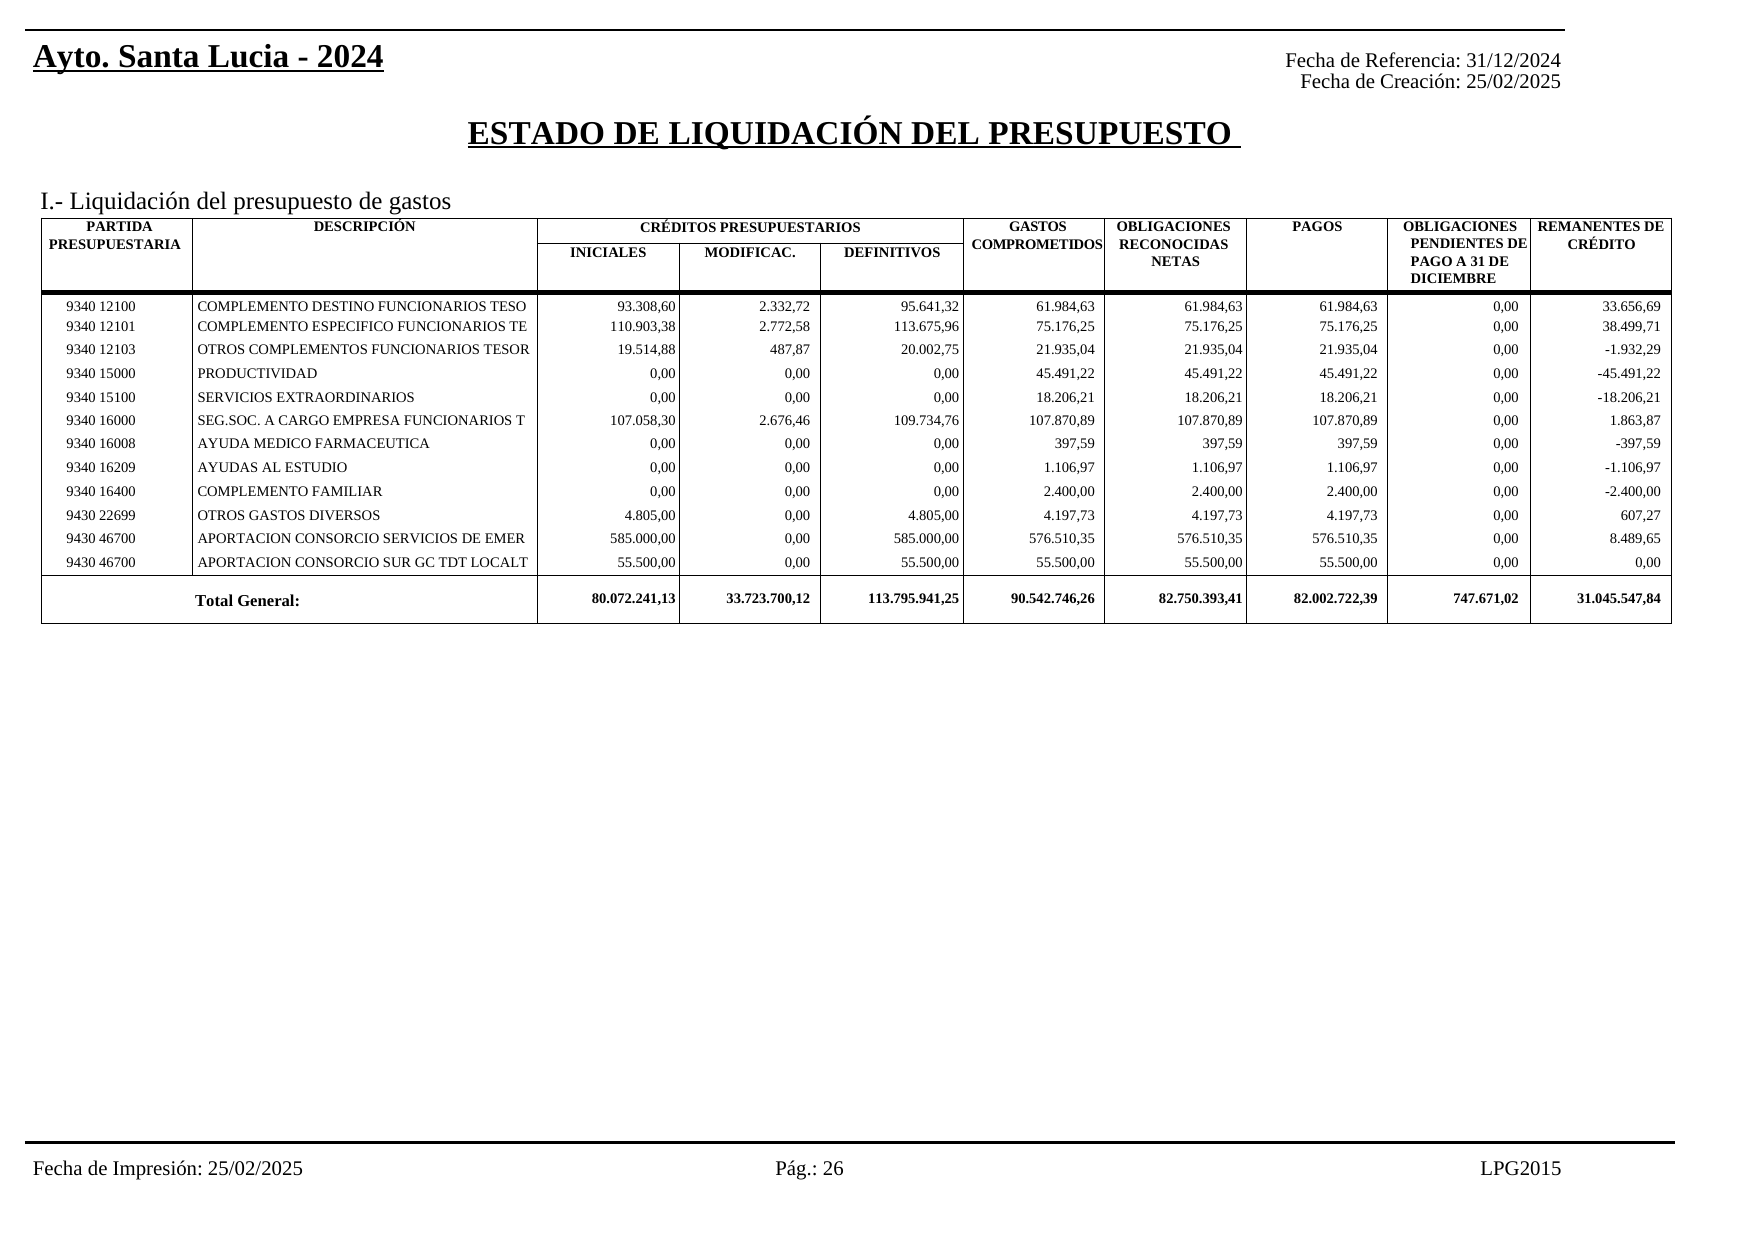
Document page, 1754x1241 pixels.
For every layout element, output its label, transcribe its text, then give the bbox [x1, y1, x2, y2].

table_cell INICIALES [538, 244, 679, 290]
table_cell 55.500,00 [964, 551, 1104, 575]
table_cell 2.772,58 [680, 314, 820, 337]
table_cell 95.641,32 [821, 295, 963, 314]
table_cell 4.197,73 [1105, 503, 1246, 526]
table_cell 0,00 [538, 480, 679, 503]
table_cell PRODUCTIVIDAD [193, 361, 537, 384]
table_cell 1.106,97 [964, 456, 1104, 479]
table_cell 61.984,63 [1247, 295, 1387, 314]
table_cell 107.870,89 [964, 409, 1104, 432]
table_cell 4.197,73 [964, 503, 1104, 526]
table_cell DEFINITIVOS [821, 244, 963, 290]
table_cell 0,00 [821, 361, 963, 384]
table_cell 0,00 [821, 432, 963, 456]
table_cell 55.500,00 [1105, 551, 1246, 575]
table_cell 0,00 [1388, 456, 1530, 479]
table_header PAGOS [1247, 219, 1387, 290]
table_cell 21.935,04 [1247, 338, 1387, 361]
table_cell 0,00 [538, 385, 679, 408]
table_cell 9340 15000 [42, 361, 192, 384]
table_cell 55.500,00 [1247, 551, 1387, 575]
table_cell 61.984,63 [964, 295, 1104, 314]
table_cell 21.935,04 [1105, 338, 1246, 361]
table_cell -18.206,21 [1531, 385, 1671, 408]
table_cell -397,59 [1531, 432, 1671, 456]
table_cell 19.514,88 [538, 338, 679, 361]
table_cell 2.400,00 [964, 480, 1104, 503]
table_cell AYUDAS AL ESTUDIO [193, 456, 537, 479]
table_cell -1.932,29 [1531, 338, 1671, 361]
table_cell AYUDA MEDICO FARMACEUTICA [193, 432, 537, 456]
table_cell 4.805,00 [821, 503, 963, 526]
table_cell 82.750.393,41 [1105, 576, 1246, 623]
table_cell 110.903,38 [538, 314, 679, 337]
table_cell 55.500,00 [538, 551, 679, 575]
table_cell 45.491,22 [1247, 361, 1387, 384]
table_cell 55.500,00 [821, 551, 963, 575]
table_cell 61.984,63 [1105, 295, 1246, 314]
table_cell COMPLEMENTO FAMILIAR [193, 480, 537, 503]
table_cell 397,59 [964, 432, 1104, 456]
table_cell 33.723.700,12 [680, 576, 820, 623]
table_header OBLIGACIONES RECONOCIDAS NETAS [1105, 219, 1246, 290]
table_cell SEG.SOC. A CARGO EMPRESA FUNCIONARIOS T [193, 409, 537, 432]
table_cell 0,00 [538, 432, 679, 456]
table_cell 747.671,02 [1388, 576, 1530, 623]
table_cell 0,00 [1388, 526, 1530, 551]
table_header GASTOS COMPROMETIDOS [964, 219, 1104, 290]
table_cell 18.206,21 [1105, 385, 1246, 408]
table_cell 20.002,75 [821, 338, 963, 361]
table_cell 107.870,89 [1105, 409, 1246, 432]
table_cell 0,00 [680, 432, 820, 456]
table_cell 0,00 [1388, 551, 1530, 575]
table_cell 0,00 [680, 526, 820, 551]
table_cell 90.542.746,26 [964, 576, 1104, 623]
table_header OBLIGACIONES PENDIENTES DE PAGO A 31 DE DICIEMBRE [1388, 219, 1530, 290]
table_cell 576.510,35 [1105, 526, 1246, 551]
table_cell 18.206,21 [964, 385, 1104, 408]
table_cell 45.491,22 [964, 361, 1104, 384]
table_cell APORTACION CONSORCIO SUR GC TDT LOCALT [193, 551, 537, 575]
text ESTADO DE LIQUIDACIÓN DEL PRESUPUESTO [25, 113, 1675, 152]
table_cell 0,00 [1388, 314, 1530, 337]
table_cell 38.499,71 [1531, 314, 1671, 337]
table_cell 0,00 [1388, 338, 1530, 361]
table_header CRÉDITOS PRESUPUESTARIOS [538, 219, 963, 242]
table_cell 0,00 [538, 361, 679, 384]
table_cell 0,00 [538, 456, 679, 479]
text Ayto. Santa Lucia - 2024 Fecha de Referencia: 31/12/2024 [33, 39, 1675, 75]
table_header PARTIDA PRESUPUESTARIA [42, 219, 192, 290]
table_header REMANENTES DE CRÉDITO [1531, 219, 1671, 290]
table_cell 9430 46700 [42, 551, 192, 575]
table_cell -1.106,97 [1531, 456, 1671, 479]
table_cell 0,00 [1388, 409, 1530, 432]
table_cell 9430 46700 [42, 526, 192, 551]
table_cell 31.045.547,84 [1531, 576, 1671, 623]
table_cell 0,00 [1388, 480, 1530, 503]
table_cell SERVICIOS EXTRAORDINARIOS [193, 385, 537, 408]
table_cell MODIFICAC. [680, 244, 820, 290]
table_cell 585.000,00 [538, 526, 679, 551]
table_cell 75.176,25 [964, 314, 1104, 337]
table_cell 21.935,04 [964, 338, 1104, 361]
table_cell 9340 16400 [42, 480, 192, 503]
table_cell 1.863,87 [1531, 409, 1671, 432]
table_cell 0,00 [1388, 385, 1530, 408]
table_cell 0,00 [1388, 432, 1530, 456]
table_cell 1.106,97 [1105, 456, 1246, 479]
table_cell 607,27 [1531, 503, 1671, 526]
text I.- Liquidación del presupuesto de gastos [40, 187, 1675, 215]
table_cell Total General: [42, 576, 537, 623]
table_cell 75.176,25 [1247, 314, 1387, 337]
table_cell 397,59 [1247, 432, 1387, 456]
table_cell APORTACION CONSORCIO SERVICIOS DE EMER [193, 526, 537, 551]
table_cell 0,00 [680, 361, 820, 384]
table_cell 576.510,35 [1247, 526, 1387, 551]
table_cell 585.000,00 [821, 526, 963, 551]
table_cell 0,00 [821, 480, 963, 503]
table_cell 107.058,30 [538, 409, 679, 432]
table_cell 0,00 [821, 456, 963, 479]
table_cell 107.870,89 [1247, 409, 1387, 432]
table_cell 0,00 [680, 456, 820, 479]
table_cell 18.206,21 [1247, 385, 1387, 408]
table_cell 487,87 [680, 338, 820, 361]
table_cell OTROS COMPLEMENTOS FUNCIONARIOS TESOR [193, 338, 537, 361]
table_cell COMPLEMENTO DESTINO FUNCIONARIOS TESO [193, 295, 537, 314]
table_cell 80.072.241,13 [538, 576, 679, 623]
table_cell 9340 16209 [42, 456, 192, 479]
table_cell 1.106,97 [1247, 456, 1387, 479]
table_cell 9340 12100 [42, 295, 192, 314]
table_cell OTROS GASTOS DIVERSOS [193, 503, 537, 526]
table_cell 33.656,69 [1531, 295, 1671, 314]
table_cell 113.675,96 [821, 314, 963, 337]
table_cell 9340 12103 [42, 338, 192, 361]
table_cell 2.400,00 [1247, 480, 1387, 503]
table_cell 0,00 [1388, 295, 1530, 314]
table_cell 9340 15100 [42, 385, 192, 408]
table_cell -45.491,22 [1531, 361, 1671, 384]
table_cell 8.489,65 [1531, 526, 1671, 551]
table_cell 9430 22699 [42, 503, 192, 526]
table_cell 0,00 [680, 503, 820, 526]
table_cell COMPLEMENTO ESPECIFICO FUNCIONARIOS TE [193, 314, 537, 337]
table_cell 0,00 [680, 385, 820, 408]
table_cell 82.002.722,39 [1247, 576, 1387, 623]
table_cell 0,00 [680, 551, 820, 575]
text Fecha de Impresión: 25/02/2025 Pág.: 26 LPG2015 [33, 1156, 1675, 1180]
table_cell 2.332,72 [680, 295, 820, 314]
table_cell 0,00 [1388, 361, 1530, 384]
table_cell 9340 16008 [42, 432, 192, 456]
table_cell 0,00 [821, 385, 963, 408]
table_cell 109.734,76 [821, 409, 963, 432]
table_cell 93.308,60 [538, 295, 679, 314]
table_cell 4.805,00 [538, 503, 679, 526]
table_cell 9340 12101 [42, 314, 192, 337]
table_cell -2.400,00 [1531, 480, 1671, 503]
table_cell 397,59 [1105, 432, 1246, 456]
table_cell 2.400,00 [1105, 480, 1246, 503]
table_cell 0,00 [1388, 503, 1530, 526]
table_header DESCRIPCIÓN [193, 219, 537, 290]
table_cell 576.510,35 [964, 526, 1104, 551]
table_cell 2.676,46 [680, 409, 820, 432]
text Fecha de Creación: 25/02/2025 [1300, 75, 1675, 91]
table_cell 0,00 [1531, 551, 1671, 575]
table_cell 113.795.941,25 [821, 576, 963, 623]
table_cell 45.491,22 [1105, 361, 1246, 384]
table_cell 75.176,25 [1105, 314, 1246, 337]
table_cell 4.197,73 [1247, 503, 1387, 526]
table_cell 0,00 [680, 480, 820, 503]
table_cell 9340 16000 [42, 409, 192, 432]
